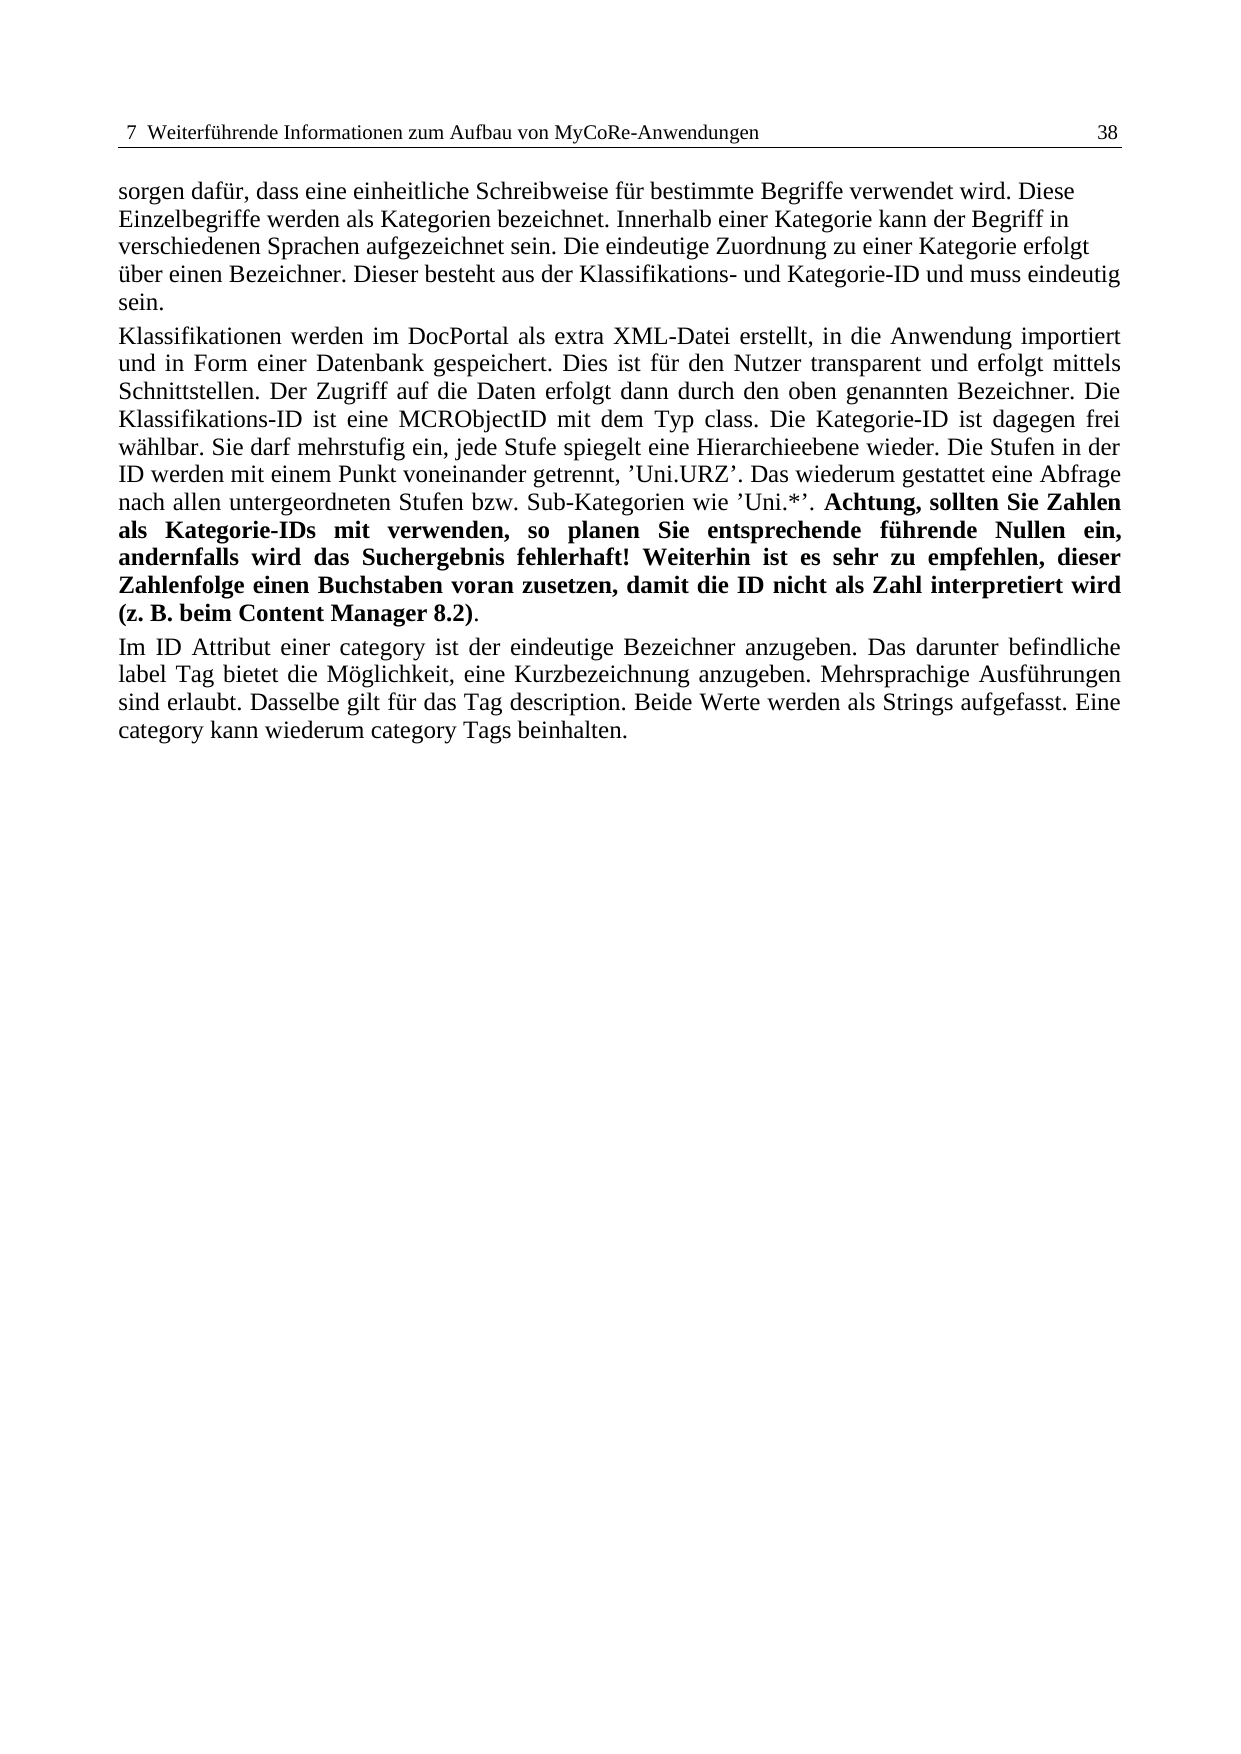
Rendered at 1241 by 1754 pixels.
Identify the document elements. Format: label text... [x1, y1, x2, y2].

text Im ID Attribut einer category ist der eindeutige Bezeichner anzugeben. Das darunter befindliche label Tag bietet die Möglichkeit, eine Kurzbezeichnung anzugeben. Mehrsprachige Ausführungen sind erlaubt. Dasselbe gilt für das Tag description. Beide Werte werden als Strings aufgefasst. Eine category kann wiederum category Tags beinhalten. [118, 633, 1122, 744]
text sorgen dafür, dass eine einheitliche Schreibweise für bestimmte Begriffe verwendet wird. Diese Einzelbegriffe werden als Kategorien bezeichnet. Innerhalb einer Kategorie kann der Begriff in verschiedenen Sprachen aufgezeichnet sein. Die eindeutige Zuordnung zu einer Kategorie erfolgt über einen Bezeichner. Dieser besteht aus der Klassifikations- und Kategorie-ID und muss eindeutig sein. [118, 177, 1122, 316]
text Klassifikationen werden im DocPortal als extra XML-Datei erstellt, in die Anwendung importiert und in Form einer Datenbank gespeichert. Dies ist für den Nutzer transparent und erfolgt mittels Schnittstellen. Der Zugriff auf die Daten erfolgt dann durch den oben genannten Bezeichner. Die Klassifikations-ID ist eine MCRObjectID mit dem Typ class. Die Kategorie-ID ist dagegen frei wählbar. Sie darf mehrstufig ein, jede Stufe spiegelt eine Hierarchieebene wieder. Die Stufen in der ID werden mit einem Punkt voneinander getrennt, ’Uni.URZ’. Das wiederum gestattet eine Abfrage nach allen untergeordneten Stufen bzw. Sub-Kategorien wie ’Uni.*’. Achtung, sollten Sie Zahlen als Kategorie-IDs mit verwenden, so planen Sie entsprechende führende Nullen ein, andernfalls wird das Suchergebnis fehlerhaft! Weiterhin ist es sehr zu empfehlen, dieser Zahlenfolge einen Buchstaben voran zusetzen, damit die ID nicht als Zahl interpretiert wird (z. B. beim Content Manager 8.2). [118, 322, 1122, 627]
